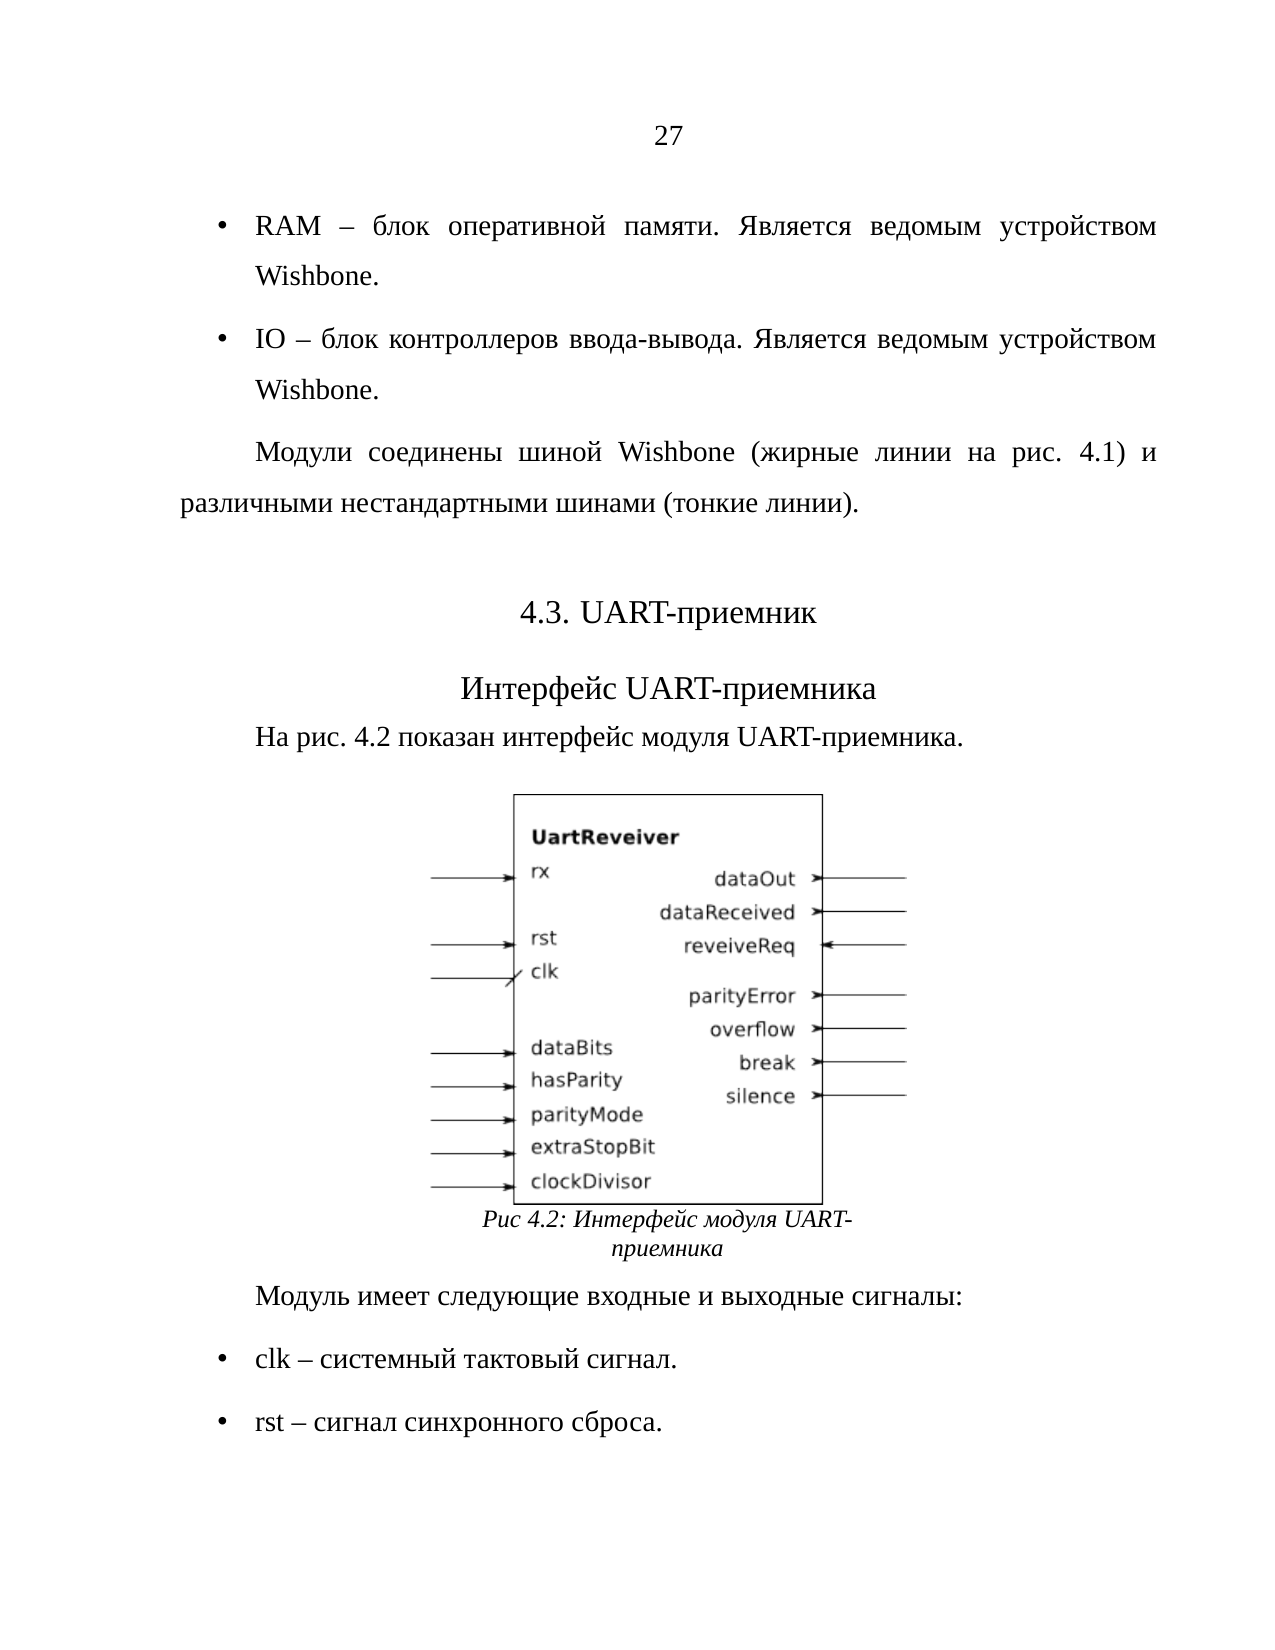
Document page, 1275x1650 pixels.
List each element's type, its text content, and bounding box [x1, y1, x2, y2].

text На рис. 4.2 показан интерфейс модуля UART-приемника. [180, 719, 1157, 752]
subtitle Интерфейс UART-приемника [180, 668, 1157, 706]
list rst – сигнал синхронного сброса. [217, 1404, 1157, 1438]
subtitle UART-приемник [180, 593, 1157, 631]
text Модуль имеет следующие входные и выходные сигналы: [180, 782, 1157, 1312]
picture [430, 794, 907, 1205]
list IO – блок контроллеров ввода-вывода. Является ведомым устройством Wishbone. [217, 321, 1157, 405]
list RAM – блок оперативной памяти. Является ведомым устройством Wishbone. [217, 208, 1157, 292]
text Модули соединены шиной Wishbone (жирные линии на рис. 4.1) и различными нестандартными шинами (тонкие линии). [180, 434, 1157, 518]
list clk – системный тактовый сигнал. [217, 1341, 1157, 1375]
text Рис 4.2: Интерфейс модуля UART-приемника [430, 1205, 907, 1262]
